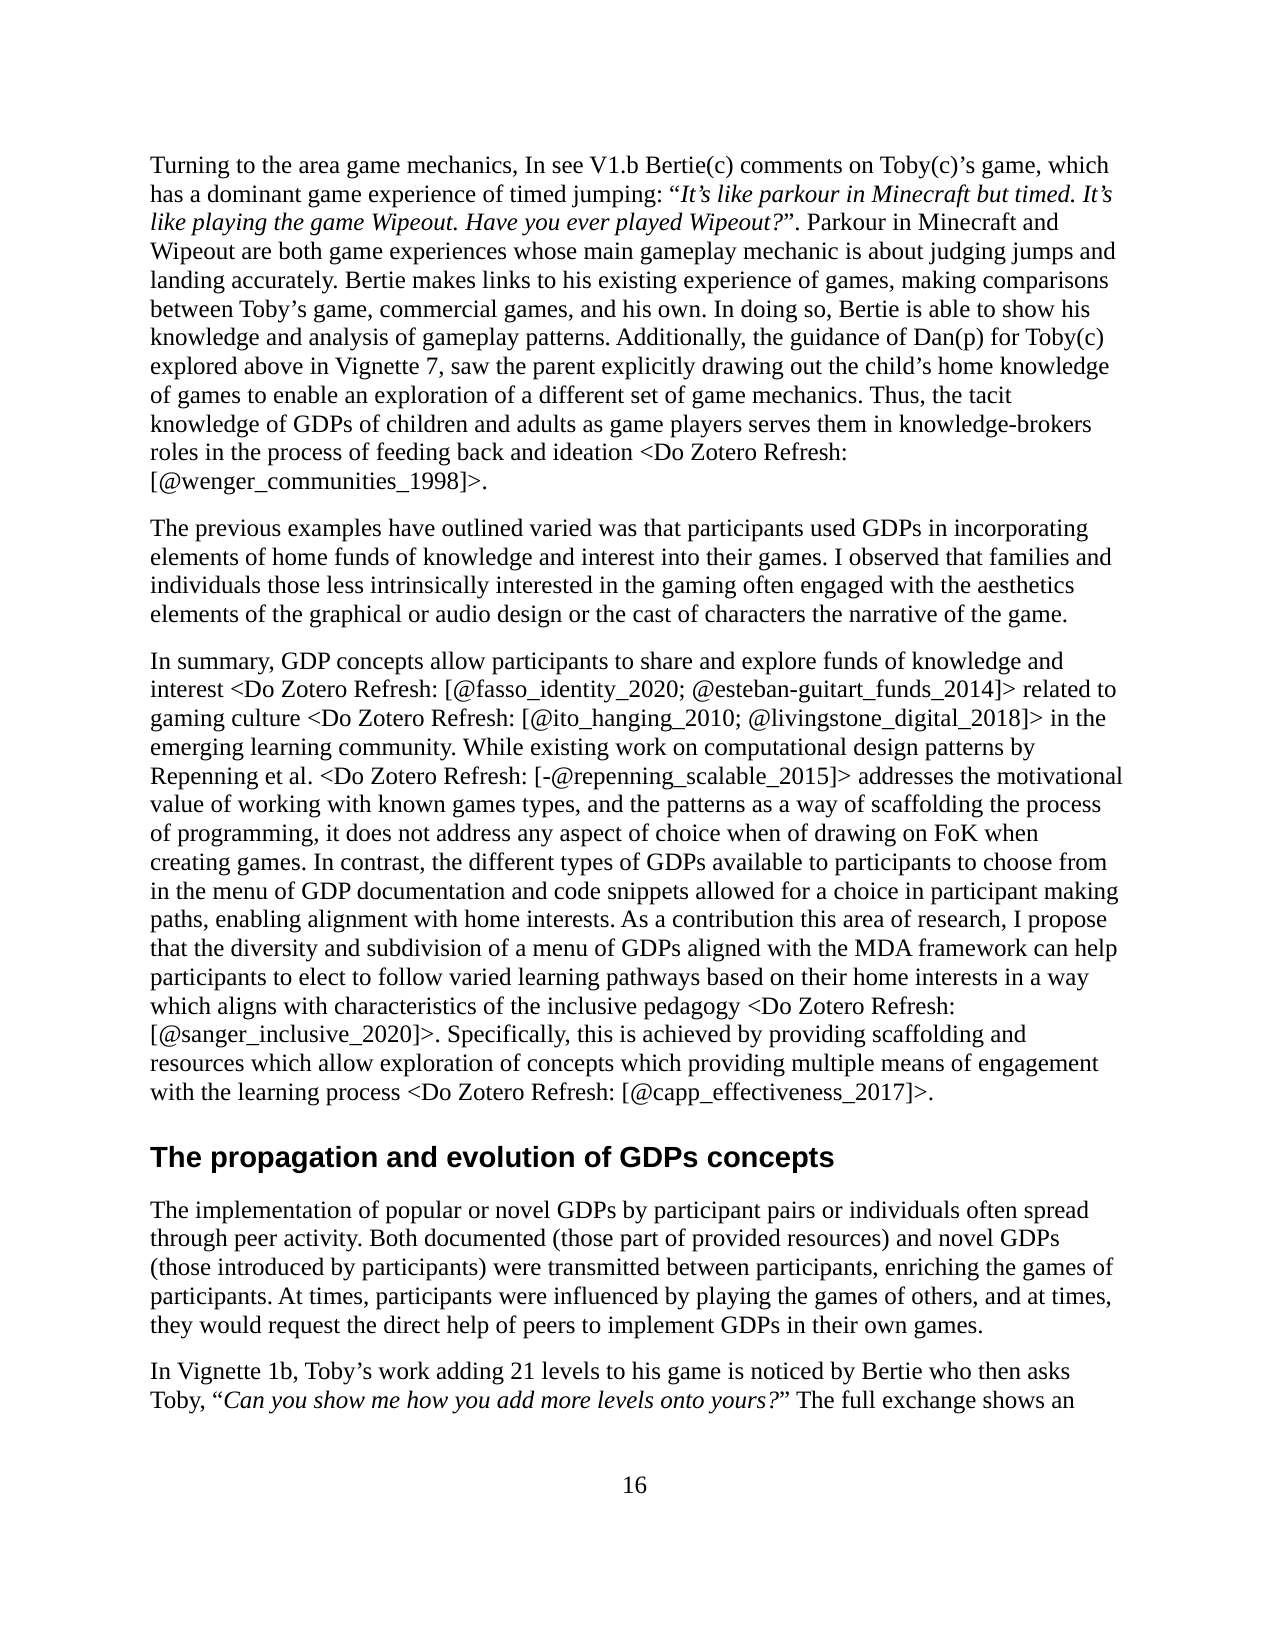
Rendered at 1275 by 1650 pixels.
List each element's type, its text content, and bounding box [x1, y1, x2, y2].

text The previous examples have outlined varied was that participants used GDPs in incorporating elements of home funds of knowledge and interest into their games. I observed that families and individuals those less intrinsically interested in the gaming often engaged with the aesthetics elements of the graphical or audio design or the cast of characters the narrative of the game. [150, 513, 1125, 628]
text Turning to the area game mechanics, In see V1.b Bertie(c) comments on Toby(c)’s game, which has a dominant game experience of timed jumping: “It’s like parkour in Minecraft but timed. It’s like playing the game Wipeout. Have you ever played Wipeout?”. Parkour in Minecraft and Wipeout are both game experiences whose main gameplay mechanic is about judging jumps and landing accurately. Bertie makes links to his existing experience of games, making comparisons between Toby’s game, commercial games, and his own. In doing so, Bertie is able to show his knowledge and analysis of gameplay patterns. Additionally, the guidance of Dan(p) for Toby(c) explored above in Vignette 7, saw the parent explicitly drawing out the child’s home knowledge of games to enable an exploration of a different set of game mechanics. Thus, the tacit knowledge of GDPs of children and adults as game players serves them in knowledge-brokers roles in the process of feeding back and ideation <Do Zotero Refresh: [@wenger_communities_1998]>. [150, 150, 1125, 495]
text In summary, GDP concepts allow participants to share and explore funds of knowledge and interest <Do Zotero Refresh: [@fasso_identity_2020; @esteban-guitart_funds_2014]> related to gaming culture <Do Zotero Refresh: [@ito_hanging_2010; @livingstone_digital_2018]> in the emerging learning community. While existing work on computational design patterns by Repenning et al. <Do Zotero Refresh: [-@repenning_scalable_2015]> addresses the motivational value of working with known games types, and the patterns as a way of scaffolding the process of programming, it does not address any aspect of choice when of drawing on FoK when creating games. In contrast, the different types of GDPs available to participants to choose from in the menu of GDP documentation and code snippets allowed for a choice in participant making paths, enabling alignment with home interests. As a contribution this area of research, I propose that the diversity and subdivision of a menu of GDPs aligned with the MDA framework can help participants to elect to follow varied learning pathways based on their home interests in a way which aligns with characteristics of the inclusive pedagogy <Do Zotero Refresh: [@sanger_inclusive_2020]>. Specifically, this is achieved by providing scaffolding and resources which allow exploration of concepts which providing multiple means of engagement with the learning process <Do Zotero Refresh: [@capp_effectiveness_2017]>. [150, 646, 1125, 1106]
subtitle The propagation and evolution of GDPs concepts [150, 1140, 1125, 1173]
text The implementation of popular or novel GDPs by participant pairs or individuals often spread through peer activity. Both documented (those part of provided resources) and novel GDPs (those introduced by participants) were transmitted between participants, enriching the games of participants. At times, participants were influenced by playing the games of others, and at times, they would request the direct help of peers to implement GDPs in their own games. [150, 1195, 1125, 1338]
text In Vignette 1b, Toby’s work adding 21 levels to his game is noticed by Bertie who then asks Toby, “Can you show me how you add more levels onto yours?” The full exchange shows an [150, 1356, 1125, 1414]
